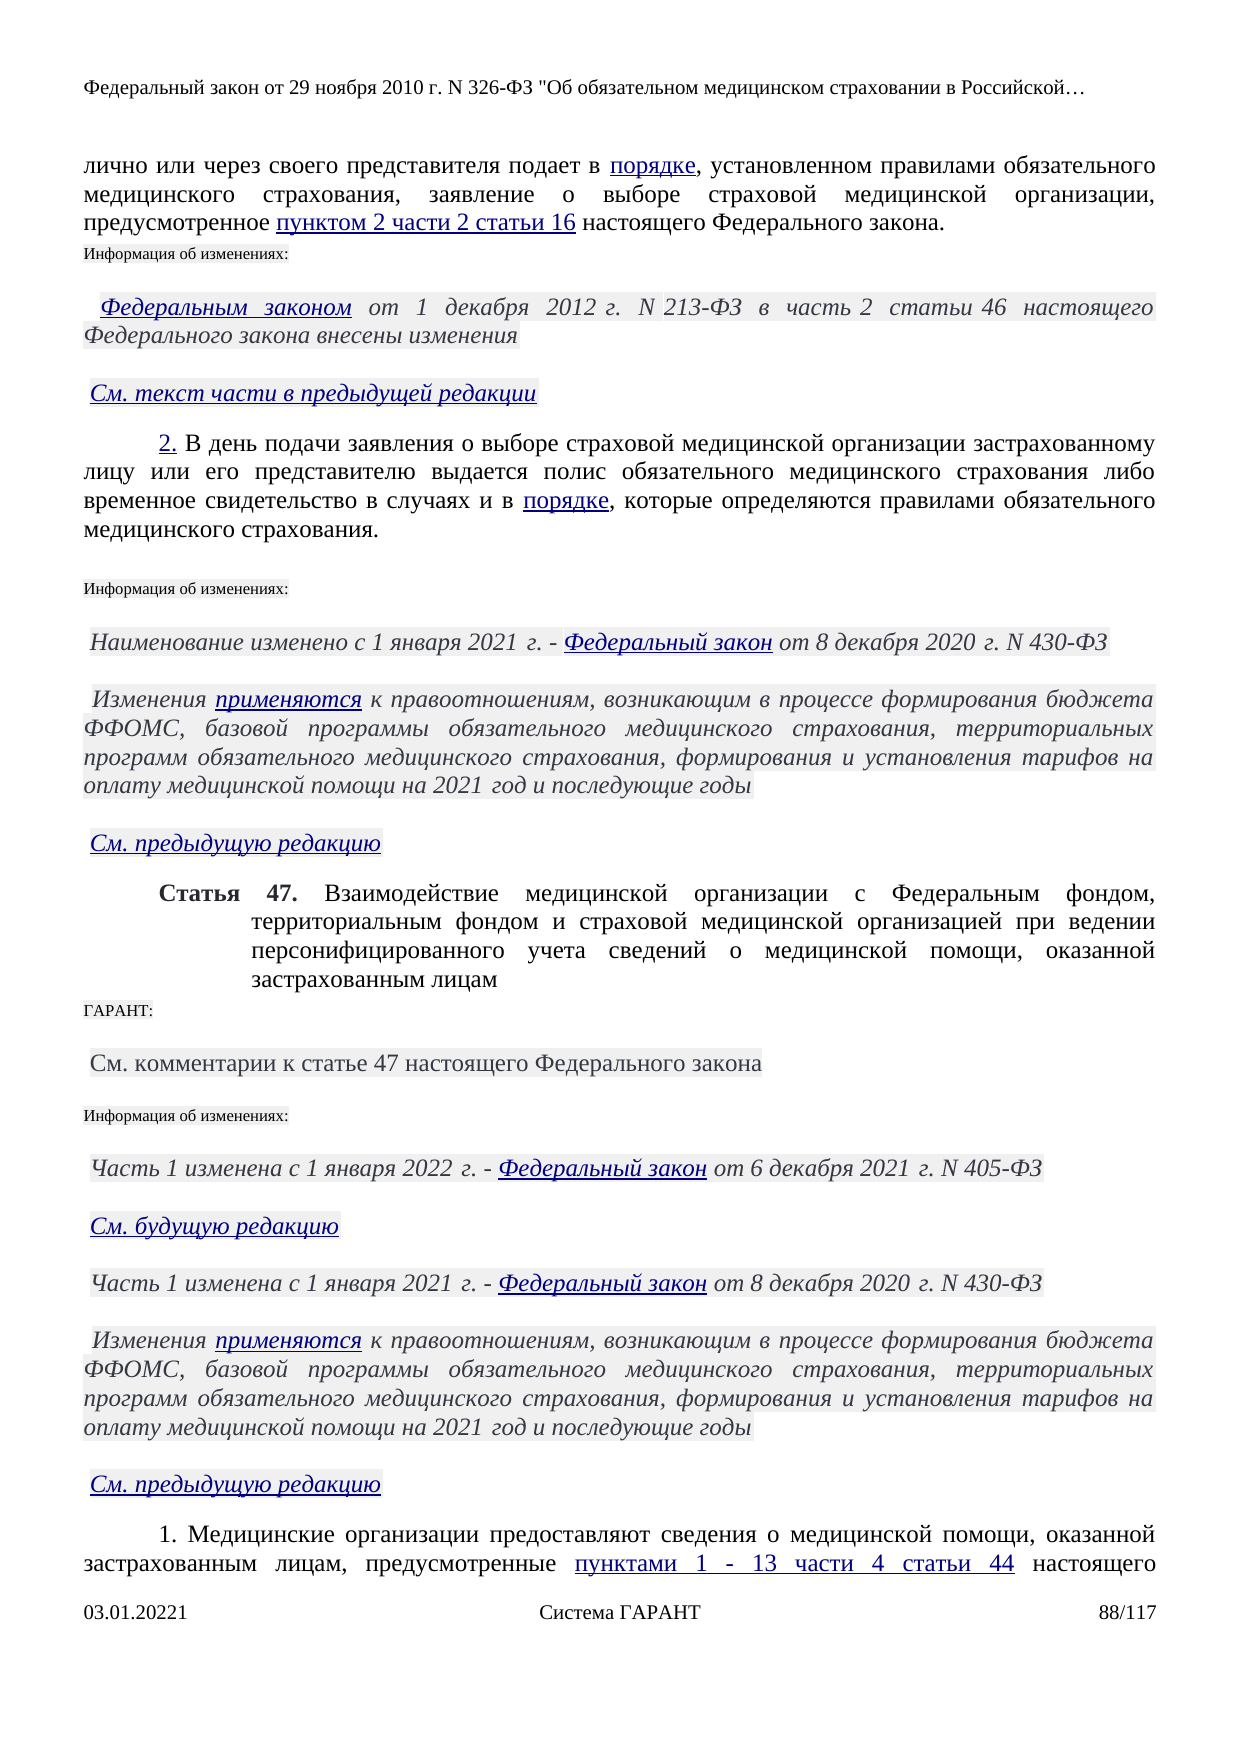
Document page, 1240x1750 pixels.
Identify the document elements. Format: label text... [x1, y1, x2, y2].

text См. предыдущую редакцию [83, 1469, 1156, 1498]
text Информация об изменениях: [83, 1106, 1156, 1125]
text Часть 1 изменена с 1 января 2021 г. - Федеральный закон от 8 декабря 2020 г. N 430-ФЗ [83, 1268, 1156, 1297]
text Изменения применяются к правоотношениям, возникающим в процессе формирования бюджета ФФОМС, базовой программы обязательного медицинского страхования, территориальных программ обязательного медицинского страхования, формирования и установления тарифов на оплату медицинской помощи на 2021 год и последующие годы [83, 684, 1156, 799]
text Информация об изменениях: [83, 579, 1156, 598]
text Изменения применяются к правоотношениям, возникающим в процессе формирования бюджета ФФОМС, базовой программы обязательного медицинского страхования, территориальных программ обязательного медицинского страхования, формирования и установления тарифов на оплату медицинской помощи на 2021 год и последующие годы [83, 1326, 1156, 1441]
text См. предыдущую редакцию [83, 828, 1156, 857]
text Часть 1 изменена с 1 января 2022 г. - Федеральный закон от 6 декабря 2021 г. N 405-ФЗ [83, 1153, 1156, 1182]
text 2. В день подачи заявления о выборе страховой медицинской организации застрахованному лицу или его представителю выдается полис обязательного медицинского страхования либо временное свидетельство в случаях и в порядке, которые определяются правилами обязательного медицинского страхования. [83, 428, 1156, 543]
text Информация об изменениях: [83, 244, 1156, 263]
text 1. Медицинские организации предоставляют сведения о медицинской помощи, оказанной застрахованным лицам, предусмотренные пунктами 1 - 13 части 4 статьи 44 настоящего [83, 1519, 1156, 1576]
text Статья 47. Взаимодействие медицинской организации с Федеральным фондом, территориальным фондом и страховой медицинской организацией при ведении персонифицированного учета сведений о медицинской помощи, оказанной застрахованным лицам [158, 878, 1156, 993]
text См. будущую редакцию [83, 1211, 1156, 1239]
text Федеральным законом от 1 декабря 2012 г. N 213-ФЗ в часть 2 статьи 46 настоящего Федерального закона внесены изменения [83, 292, 1156, 349]
text ГАРАНТ: [83, 1000, 1156, 1019]
text лично или через своего представителя подает в порядке, установленном правилами обязательного медицинского страхования, заявление о выборе страховой медицинской организации, предусмотренное пунктом 2 части 2 статьи 16 настоящего Федерального закона. [83, 150, 1156, 236]
text См. комментарии к статье 47 настоящего Федерального закона [83, 1048, 1156, 1077]
text См. текст части в предыдущей редакции [83, 378, 1156, 407]
text Наименование изменено с 1 января 2021 г. - Федеральный закон от 8 декабря 2020 г. N 430-ФЗ [83, 627, 1156, 656]
